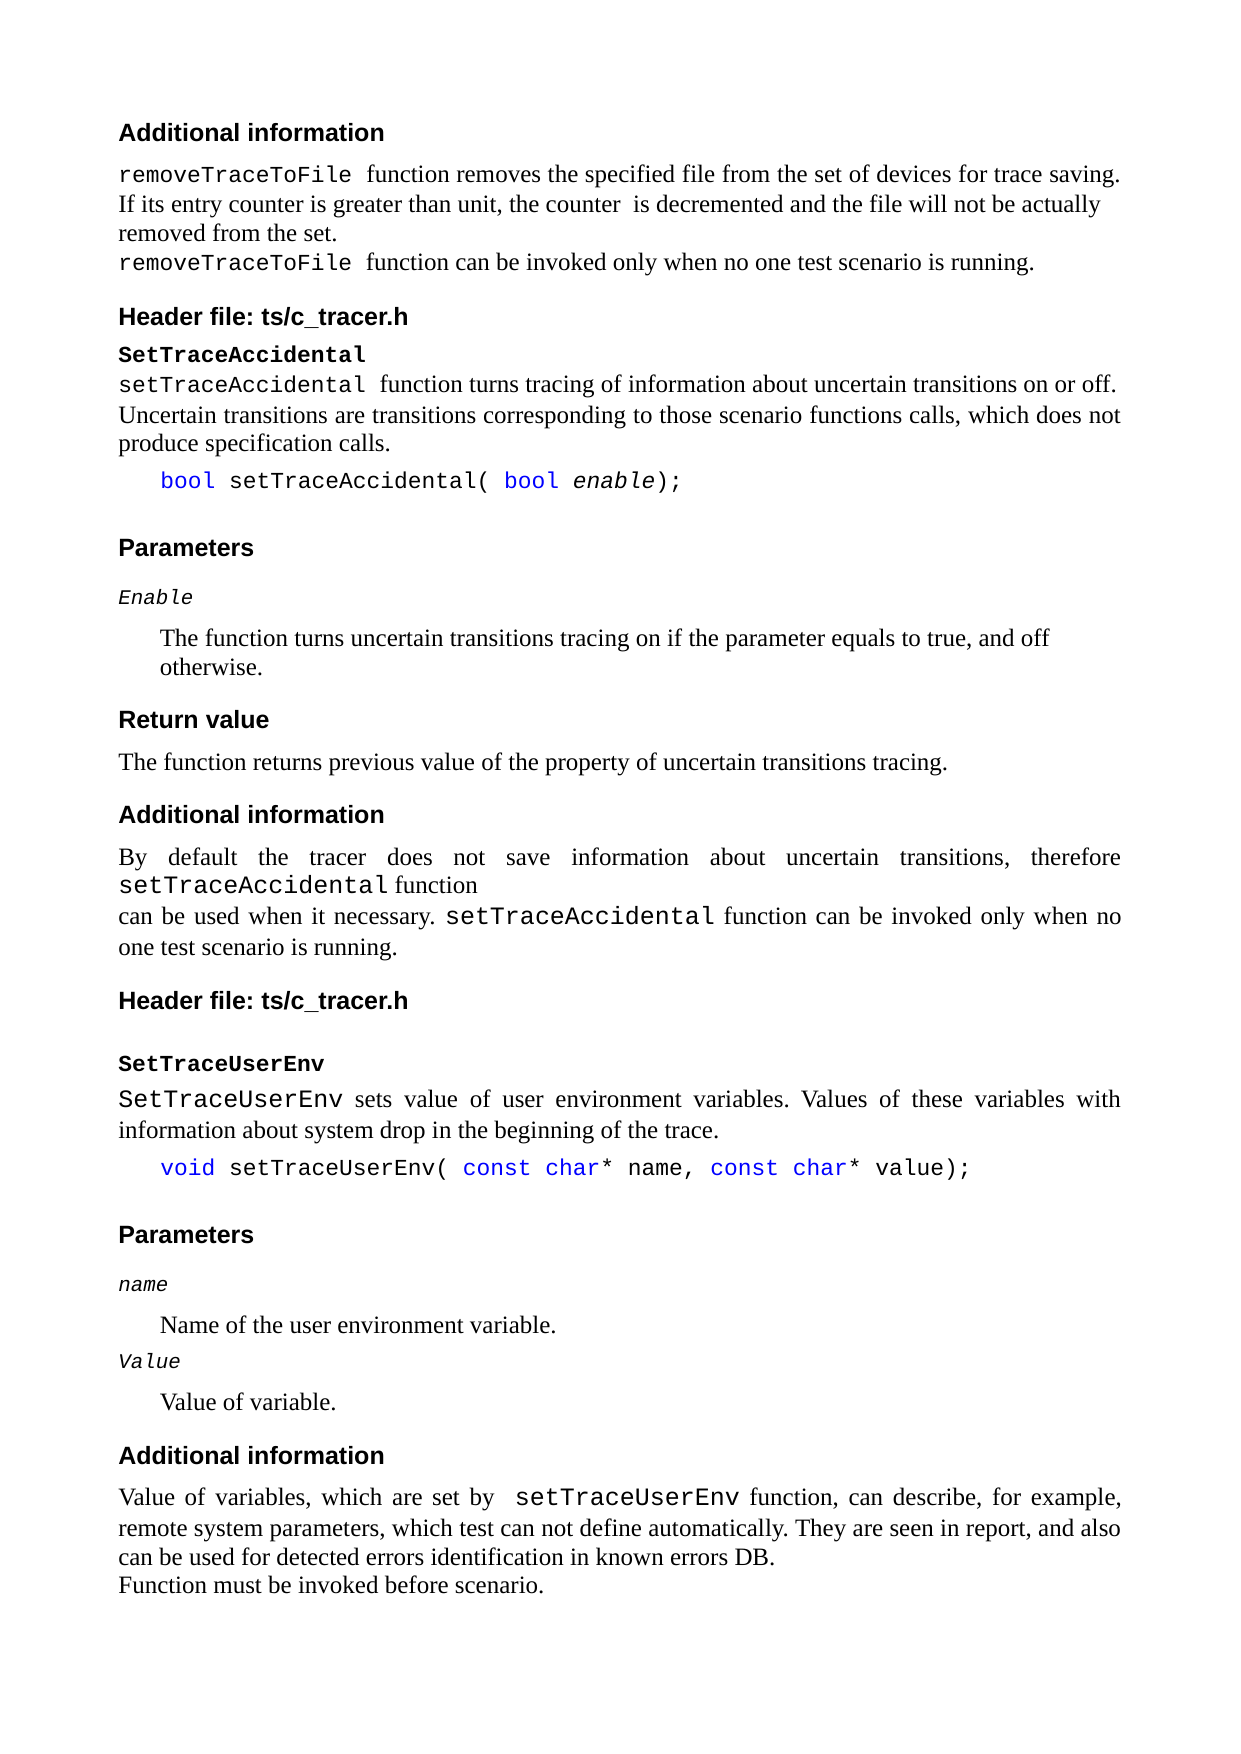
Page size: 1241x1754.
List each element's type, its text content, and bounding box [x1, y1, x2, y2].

subtitle Additional information [118, 1441, 1122, 1470]
text name [118, 1274, 1122, 1297]
text Name of the user environment variable. [159, 1310, 1122, 1338]
subtitle Header file: ts/c_tracer.h [118, 986, 1122, 1015]
text Function must be invoked before scenario. [118, 1571, 1122, 1599]
text Value [118, 1351, 1122, 1375]
subtitle Parameters [118, 1220, 1122, 1249]
text SetTraceUserEnv sets value of user environment variables. Values of these variables with information about system drop in the beginning of the trace. [118, 1084, 1122, 1144]
text Value of variables, which are set by setTraceUserEnv function, can describe, for example, remote system parameters, which test can not define automatically. They are seen in report, and also can be used for detected errors identification in known errors DB. [118, 1482, 1122, 1571]
text removed from the set. [118, 218, 1122, 247]
text By default the tracer does not save information about uncertain transitions, therefore setTraceAccidental function [118, 842, 1122, 901]
text The function turns uncertain transitions tracing on if the parameter equals to true, and off otherwise. [159, 623, 1122, 681]
subtitle Additional information [118, 118, 1122, 147]
text removeTraceToFile function can be invoked only when no one test scenario is running. [118, 247, 1122, 277]
subtitle Return value [118, 706, 1122, 734]
text setTraceAccidental function turns tracing of information about uncertain transitions on or off. [118, 369, 1122, 400]
text Value of variable. [159, 1387, 1122, 1416]
text bool setTraceAccidental( bool enable); [160, 470, 1122, 496]
subtitle Additional information [118, 801, 1122, 829]
text void setTraceUserEnv( const char* name, const char* value); [160, 1156, 1122, 1182]
subtitle Header file: ts/c_tracer.h [118, 302, 1122, 331]
subtitle Parameters [118, 533, 1122, 562]
subtitle SetTraceUserEnv [118, 1052, 1122, 1078]
text can be used when it necessary. setTraceAccidental function can be invoked only when no one test scenario is running. [118, 901, 1122, 961]
text Uncertain transitions are transitions corresponding to those scenario functions calls, which does not produce specification calls. [118, 400, 1122, 457]
text removeTraceToFile function removes the specified file from the set of devices for trace saving. If its entry counter is greater than unit, the counter is decremented and the file will not be actually [118, 159, 1122, 218]
text SetTraceAccidental [118, 343, 1122, 369]
text The function returns previous value of the property of uncertain transitions tracing. [118, 747, 1122, 776]
text Enable [118, 587, 1122, 611]
